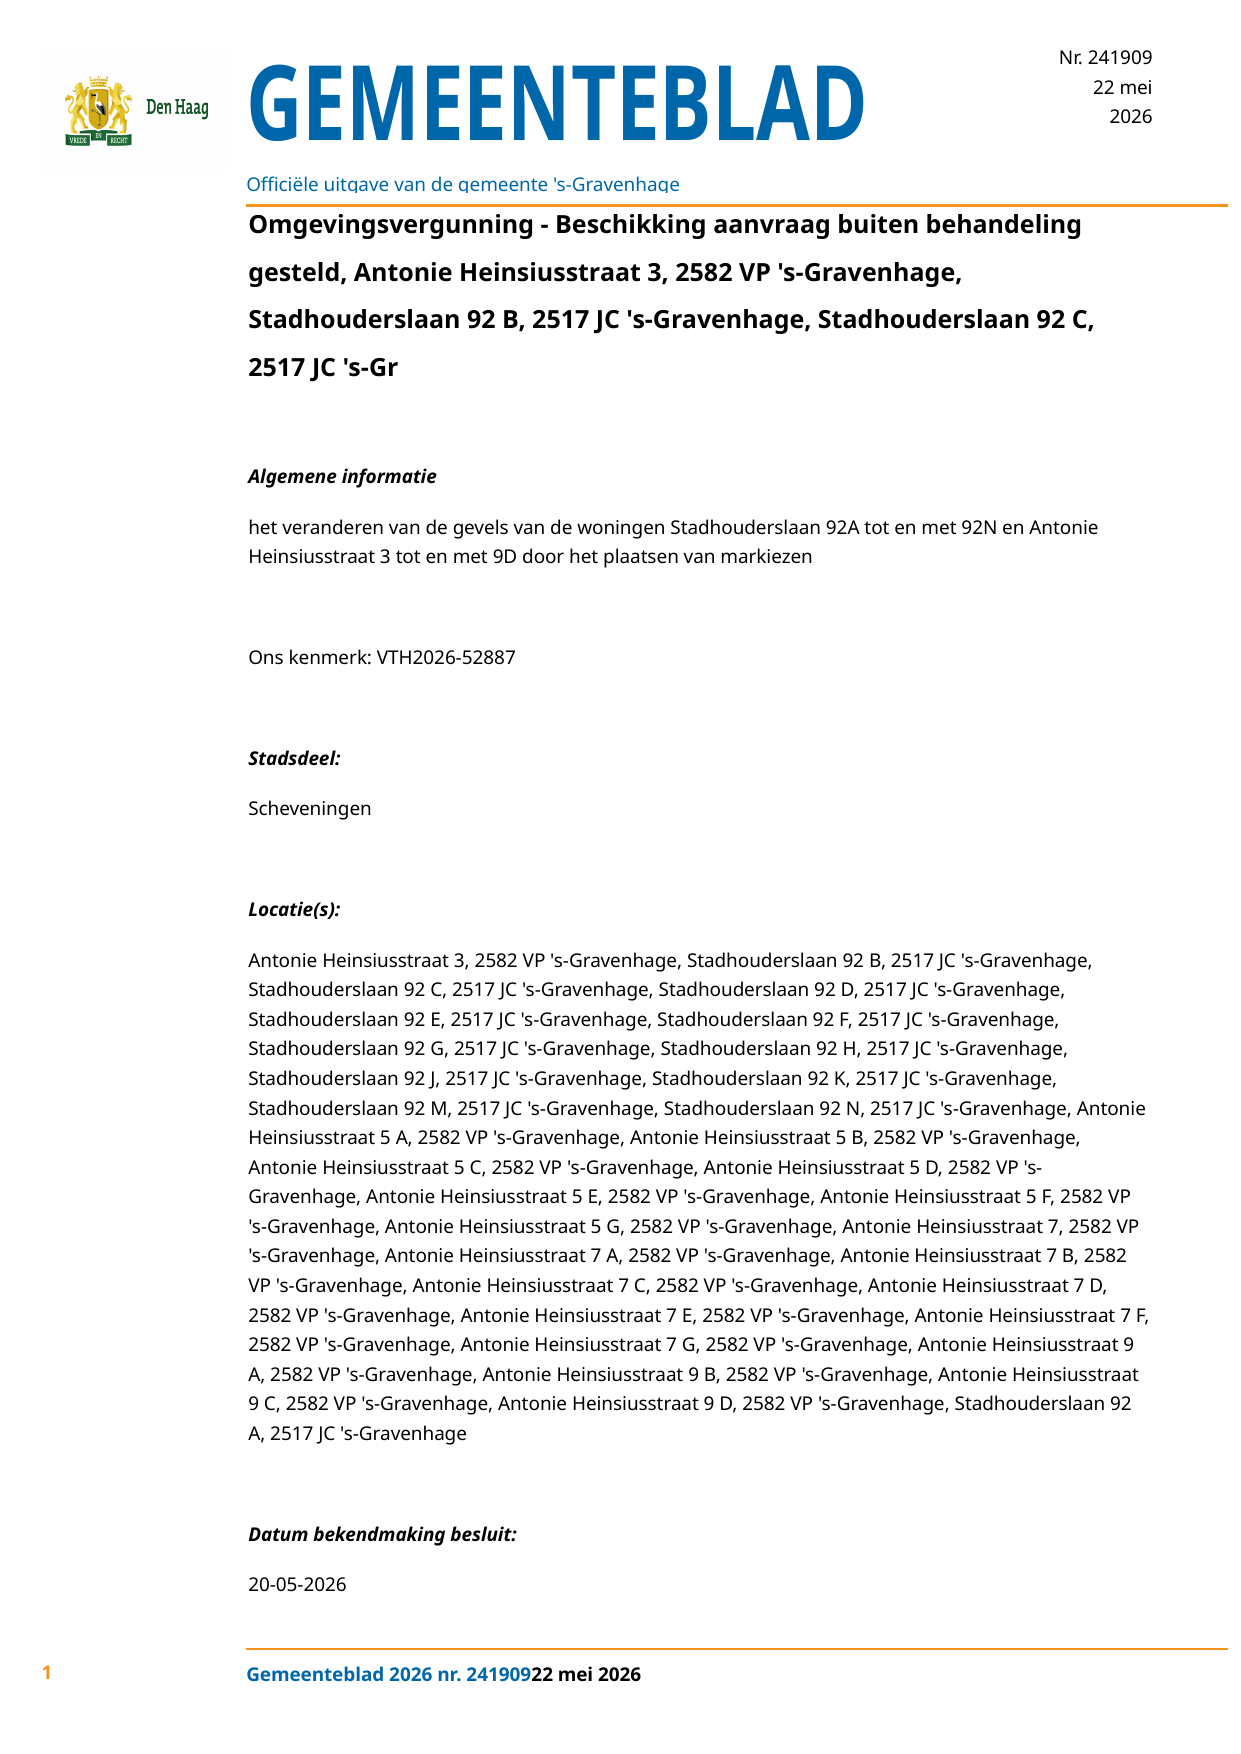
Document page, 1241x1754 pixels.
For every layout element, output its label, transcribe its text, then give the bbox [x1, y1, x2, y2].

text Antonie Heinsiusstraat 3, 2582 VP 's-Gravenhage, Stadhouderslaan 92 B, 2517 JC 's-Gravenhage, Stadhouderslaan 92 C, 2517 JC 's-Gravenhage, Stadhouderslaan 92 D, 2517 JC 's-Gravenhage, Stadhouderslaan 92 E, 2517 JC 's-Gravenhage, Stadhouderslaan 92 F, 2517 JC 's-Gravenhage, Stadhouderslaan 92 G, 2517 JC 's-Gravenhage, Stadhouderslaan 92 H, 2517 JC 's-Gravenhage, Stadhouderslaan 92 J, 2517 JC 's-Gravenhage, Stadhouderslaan 92 K, 2517 JC 's-Gravenhage, Stadhouderslaan 92 M, 2517 JC 's-Gravenhage, Stadhouderslaan 92 N, 2517 JC 's-Gravenhage, Antonie Heinsiusstraat 5 A, 2582 VP 's-Gravenhage, Antonie Heinsiusstraat 5 B, 2582 VP 's-Gravenhage, Antonie Heinsiusstraat 5 C, 2582 VP 's-Gravenhage, Antonie Heinsiusstraat 5 D, 2582 VP 's-Gravenhage, Antonie Heinsiusstraat 5 E, 2582 VP 's-Gravenhage, Antonie Heinsiusstraat 5 F, 2582 VP 's-Gravenhage, Antonie Heinsiusstraat 5 G, 2582 VP 's-Gravenhage, Antonie Heinsiusstraat 7, 2582 VP 's-Gravenhage, Antonie Heinsiusstraat 7 A, 2582 VP 's-Gravenhage, Antonie Heinsiusstraat 7 B, 2582 VP 's-Gravenhage, Antonie Heinsiusstraat 7 C, 2582 VP 's-Gravenhage, Antonie Heinsiusstraat 7 D, 2582 VP 's-Gravenhage, Antonie Heinsiusstraat 7 E, 2582 VP 's-Gravenhage, Antonie Heinsiusstraat 7 F, 2582 VP 's-Gravenhage, Antonie Heinsiusstraat 7 G, 2582 VP 's-Gravenhage, Antonie Heinsiusstraat 9 A, 2582 VP 's-Gravenhage, Antonie Heinsiusstraat 9 B, 2582 VP 's-Gravenhage, Antonie Heinsiusstraat 9 C, 2582 VP 's-Gravenhage, Antonie Heinsiusstraat 9 D, 2582 VP 's-Gravenhage, Stadhouderslaan 92 A, 2517 JC 's-Gravenhage [248, 947, 1152, 1446]
text Algemene informatie [248, 463, 1152, 489]
text het veranderen van de gevels van de woningen Stadhouderslaan 92A tot en met 92N en Antonie Heinsiusstraat 3 tot en met 9D door het plaatsen van markiezen [248, 514, 1152, 569]
text Scheveningen [248, 796, 1152, 821]
text Stadsdeel: [248, 745, 1152, 771]
text Datum bekendmaking besluit: [248, 1521, 1152, 1547]
text Omgevingsvergunning - Beschikking aanvraag buiten behandeling gesteld, Antonie Heinsiusstraat 3, 2582 VP 's-Gravenhage, Stadhouderslaan 92 B, 2517 JC 's-Gravenhage, Stadhouderslaan 92 C, 2517 JC 's-Gr [248, 207, 1152, 384]
text Locatie(s): [248, 896, 1152, 922]
text Ons kenmerk: VTH2026-52887 [248, 644, 1152, 670]
text 20-05-2026 [248, 1571, 1152, 1597]
picture [41, 47, 231, 172]
